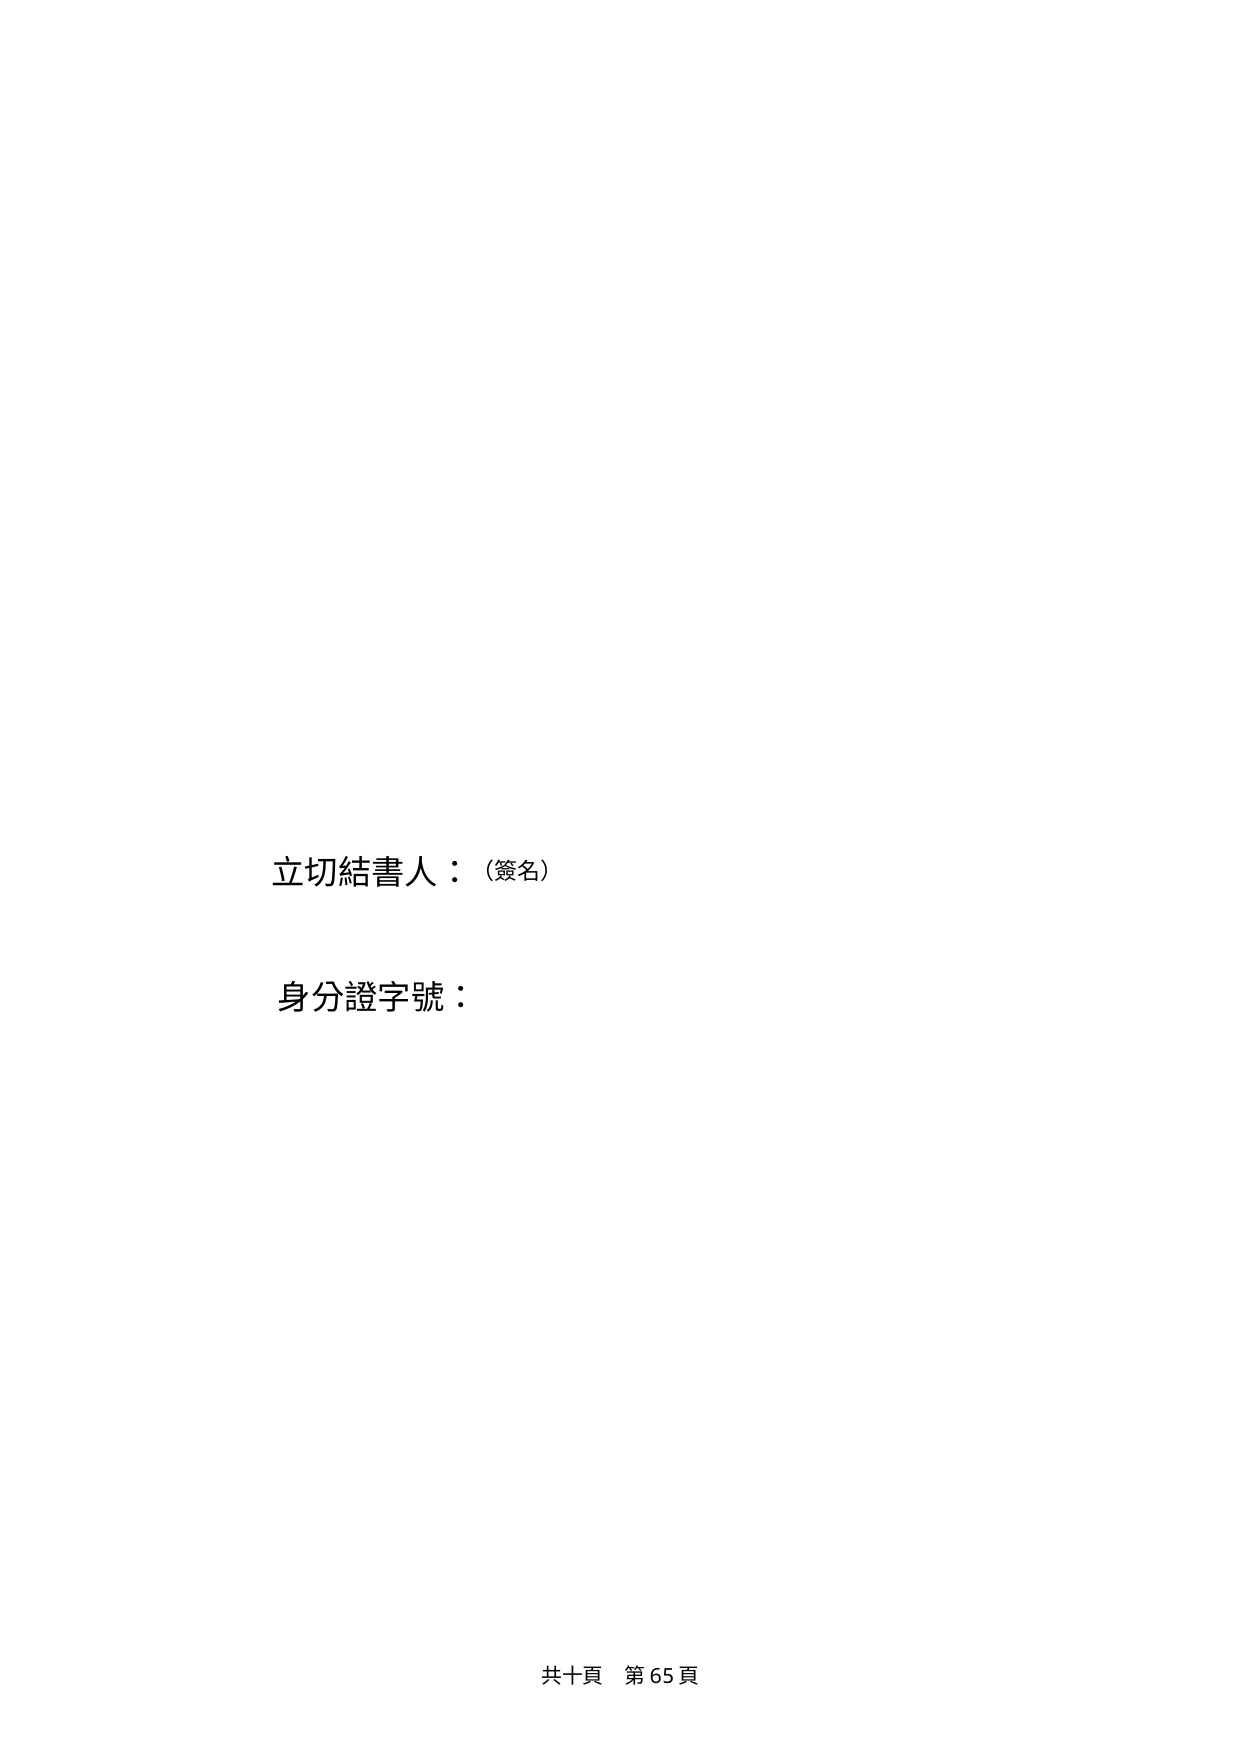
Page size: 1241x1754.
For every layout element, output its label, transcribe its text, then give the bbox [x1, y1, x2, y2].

text 立切結書人：（簽名） [118, 828, 1122, 891]
text 身分證字號： [118, 953, 1122, 1016]
